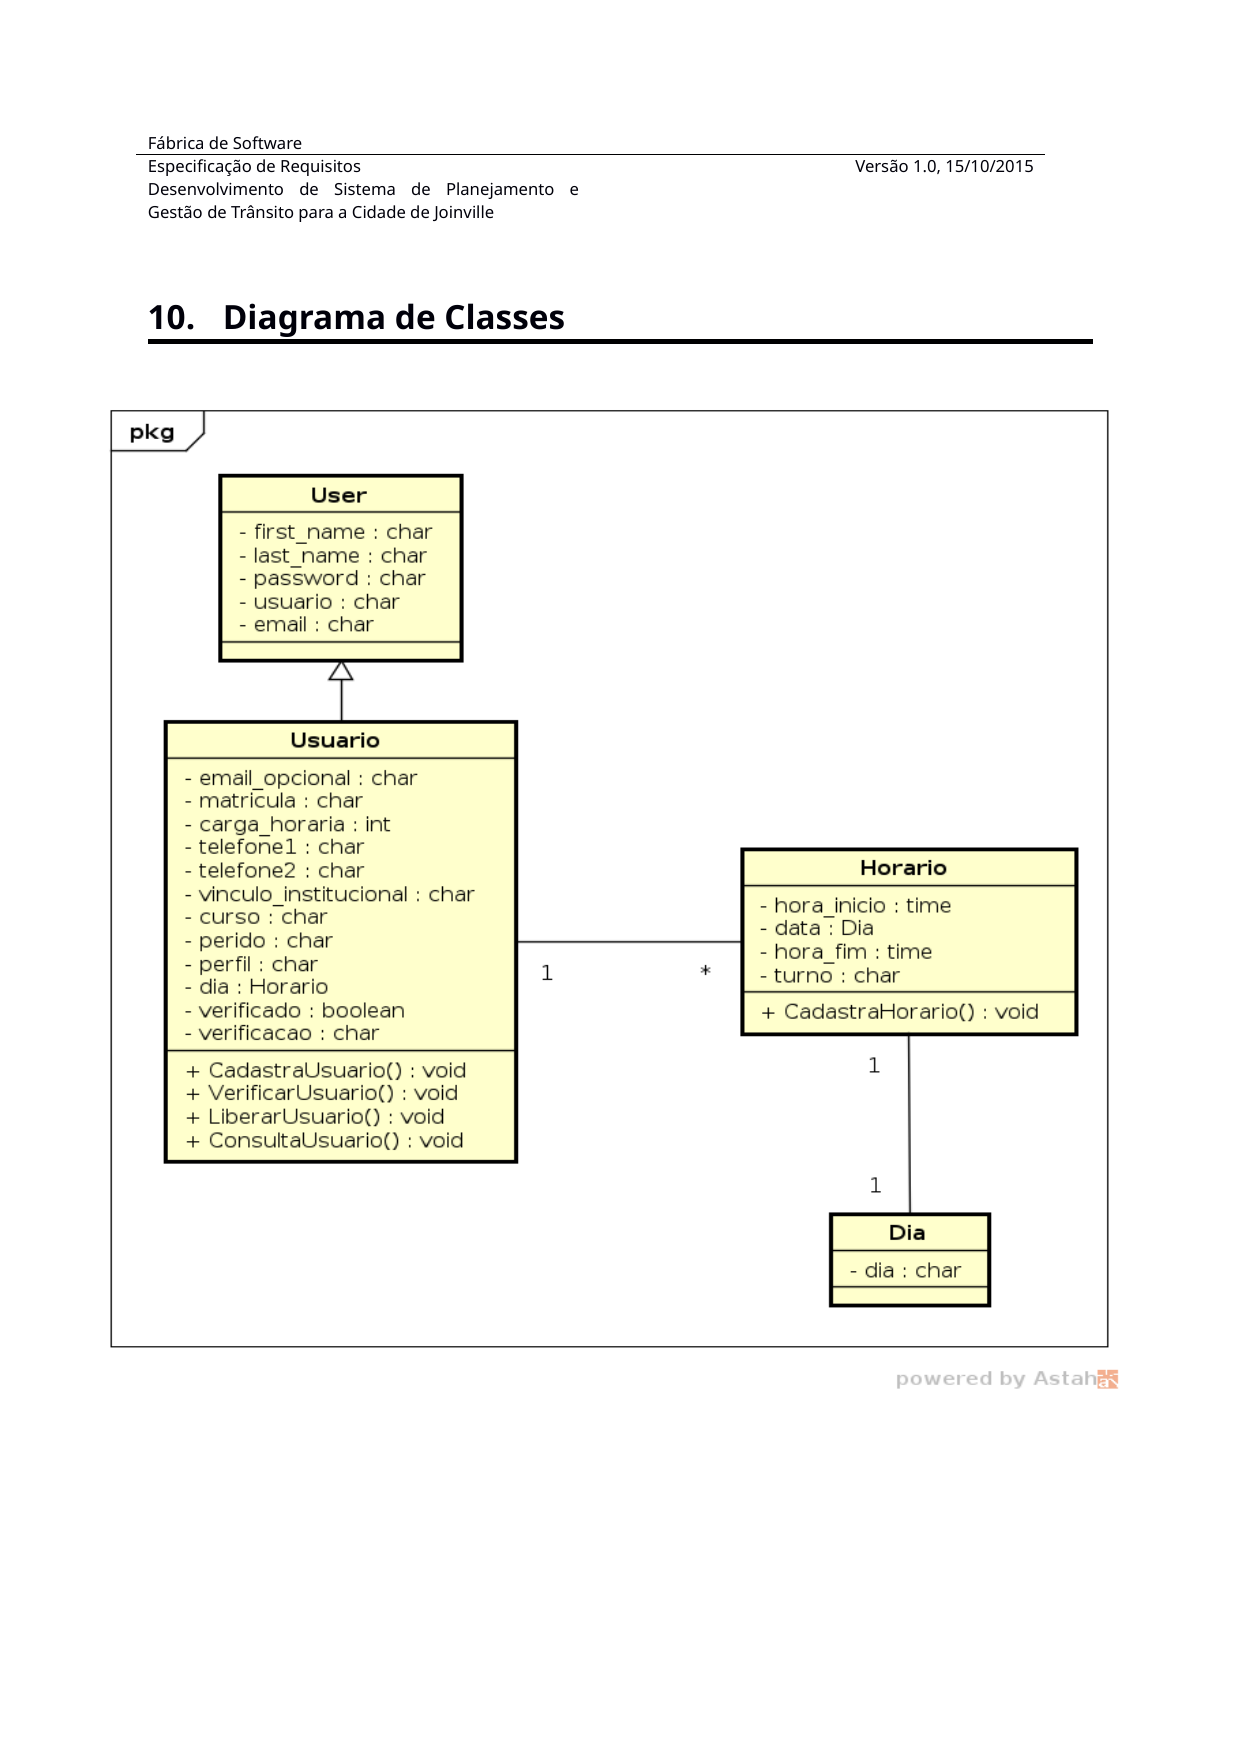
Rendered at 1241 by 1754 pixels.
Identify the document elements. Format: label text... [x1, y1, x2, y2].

subtitle Diagrama de Classes [147, 294, 1093, 344]
picture [93, 394, 1125, 1395]
